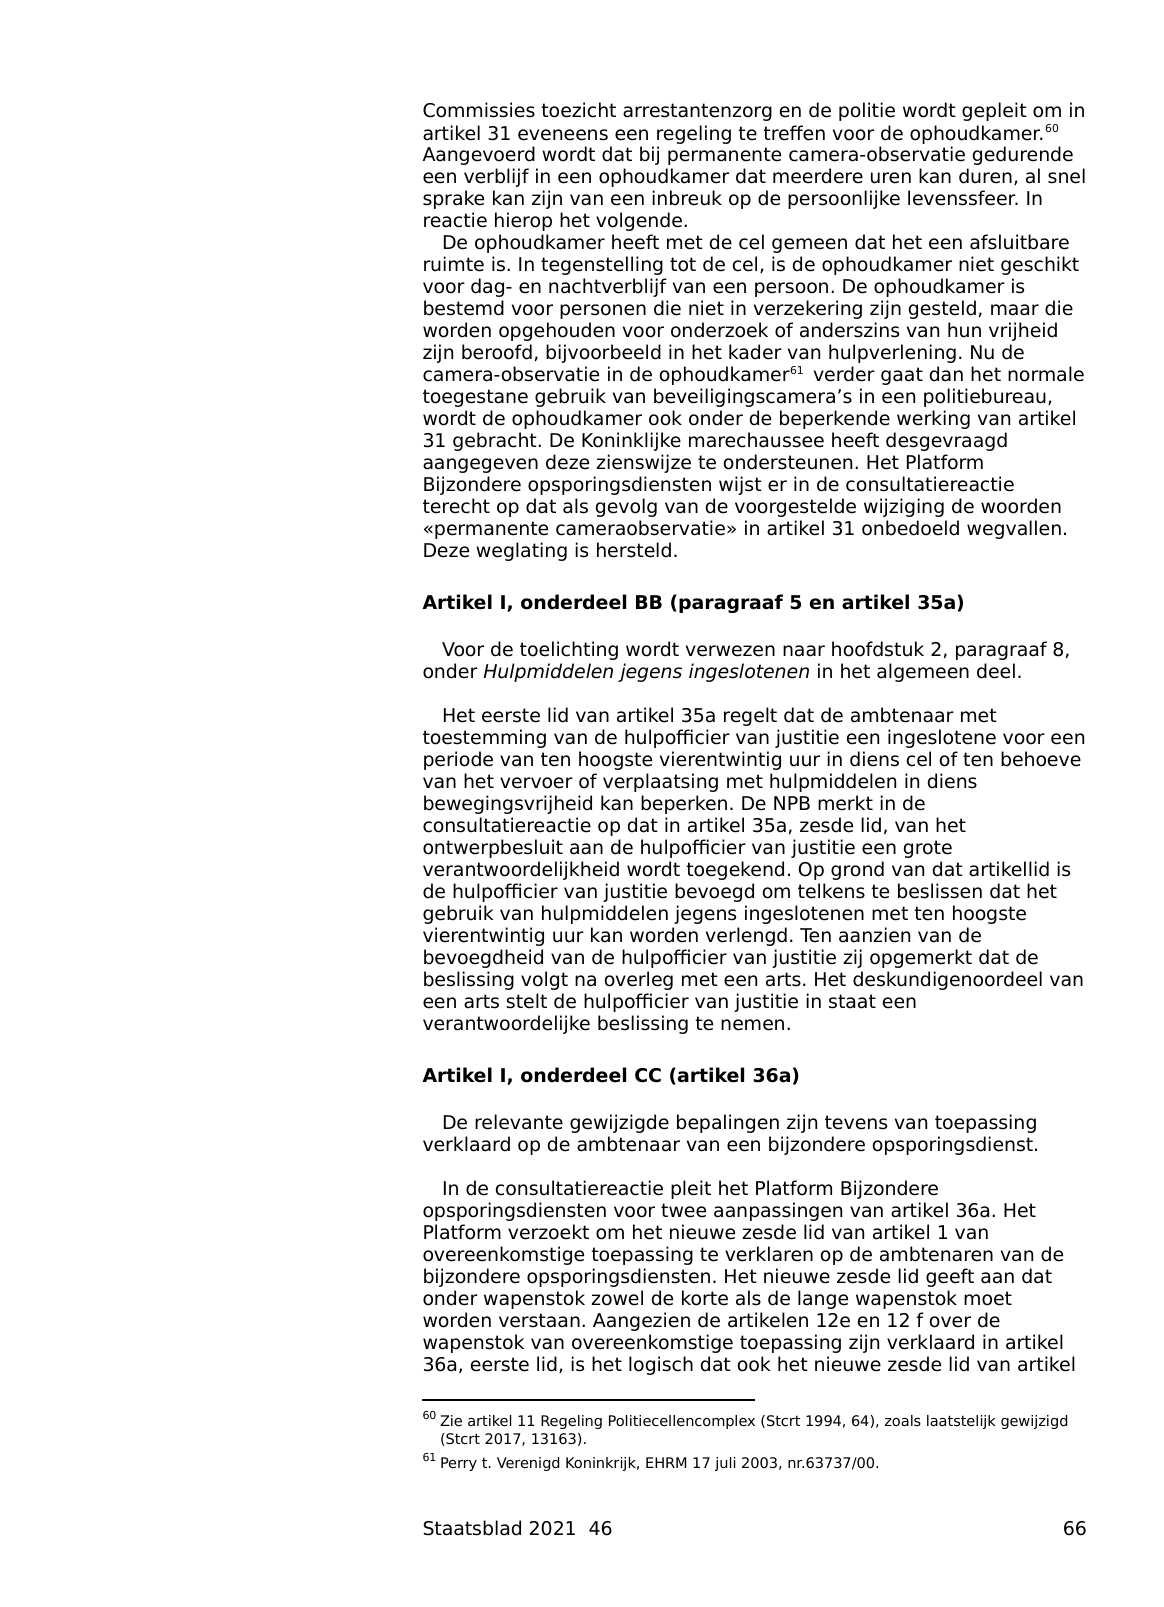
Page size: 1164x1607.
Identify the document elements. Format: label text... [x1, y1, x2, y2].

text Commissies toezicht arrestantenzorg en de politie wordt gepleit om in artikel 31 eveneens een regeling te treffen voor de ophoudkamer. Aangevoerd wordt dat bij permanente camera-observatie gedurende een verblijf in een ophoudkamer dat meerdere uren kan duren, al snel sprake kan zijn van een inbreuk op de persoonlijke levenssfeer. In reactie hierop het volgende. [422, 100, 1087, 232]
text Voor de toelichting wordt verwezen naar hoofdstuk 2, paragraaf 8, onder Hulpmiddelen jegens ingeslotenen in het algemeen deel. [422, 639, 1087, 683]
text Zie artikel 11 Regeling Politiecellencomplex (Stcrt 1994, 64), zoals laatstelijk gewijzigd (Stcrt 2017, 13163). [422, 1409, 1087, 1448]
text Het eerste lid van artikel 35a regelt dat de ambtenaar met toestemming van de hulpofficier van justitie een ingeslotene voor een periode van ten hoogste vierentwintig uur in diens cel of ten behoeve van het vervoer of verplaatsing met hulpmiddelen in diens bewegingsvrijheid kan beperken. De NPB merkt in de consultatiereactie op dat in artikel 35a, zesde lid, van het ontwerpbesluit aan de hulpofficier van justitie een grote verantwoordelijkheid wordt toegekend. Op grond van dat artikellid is de hulpofficier van justitie bevoegd om telkens te beslissen dat het gebruik van hulpmiddelen jegens ingeslotenen met ten hoogste vierentwintig uur kan worden verlengd. Ten aanzien van de bevoegdheid van de hulpofficier van justitie zij opgemerkt dat de beslissing volgt na overleg met een arts. Het deskundigenoordeel van een arts stelt de hulpofficier van justitie in staat een verantwoordelijke beslissing te nemen. [422, 705, 1087, 1035]
text De ophoudkamer heeft met de cel gemeen dat het een afsluitbare ruimte is. In tegenstelling tot de cel, is de ophoudkamer niet geschikt voor dag- en nachtverblijf van een persoon. De ophoudkamer is bestemd voor personen die niet in verzekering zijn gesteld, maar die worden opgehouden voor onderzoek of anderszins van hun vrijheid zijn beroofd, bijvoorbeeld in het kader van hulpverlening. Nu de camera-observatie in de ophoudkamer verder gaat dan het normale toegestane gebruik van beveiligingscamera’s in een politiebureau, wordt de ophoudkamer ook onder de beperkende werking van artikel 31 gebracht. De Koninklijke marechaussee heeft desgevraagd aangegeven deze zienswijze te ondersteunen. Het Platform Bijzondere opsporingsdiensten wijst er in de consultatiereactie terecht op dat als gevolg van de voorgestelde wijziging de woorden «permanente cameraobservatie» in artikel 31 onbedoeld wegvallen. Deze weglating is hersteld. [422, 232, 1087, 562]
text De relevante gewijzigde bepalingen zijn tevens van toepassing verklaard op de ambtenaar van een bijzondere opsporingsdienst. [422, 1112, 1087, 1156]
subtitle Artikel I, onderdeel CC (artikel 36a) [422, 1065, 1087, 1087]
text In de consultatiereactie pleit het Platform Bijzondere opsporingsdiensten voor twee aanpassingen van artikel 36a. Het Platform verzoekt om het nieuwe zesde lid van artikel 1 van overeenkomstige toepassing te verklaren op de ambtenaren van de bijzondere opsporingsdiensten. Het nieuwe zesde lid geeft aan dat onder wapenstok zowel de korte als de lange wapenstok moet worden verstaan. Aangezien de artikelen 12e en 12 f over de wapenstok van overeenkomstige toepassing zijn verklaard in artikel 36a, eerste lid, is het logisch dat ook het nieuwe zesde lid van artikel [422, 1178, 1087, 1376]
subtitle Artikel I, onderdeel BB (paragraaf 5 en artikel 35a) [422, 592, 1087, 614]
text Perry t. Verenigd Koninkrijk, EHRM 17 juli 2003, nr.63737/00. [422, 1451, 1087, 1473]
